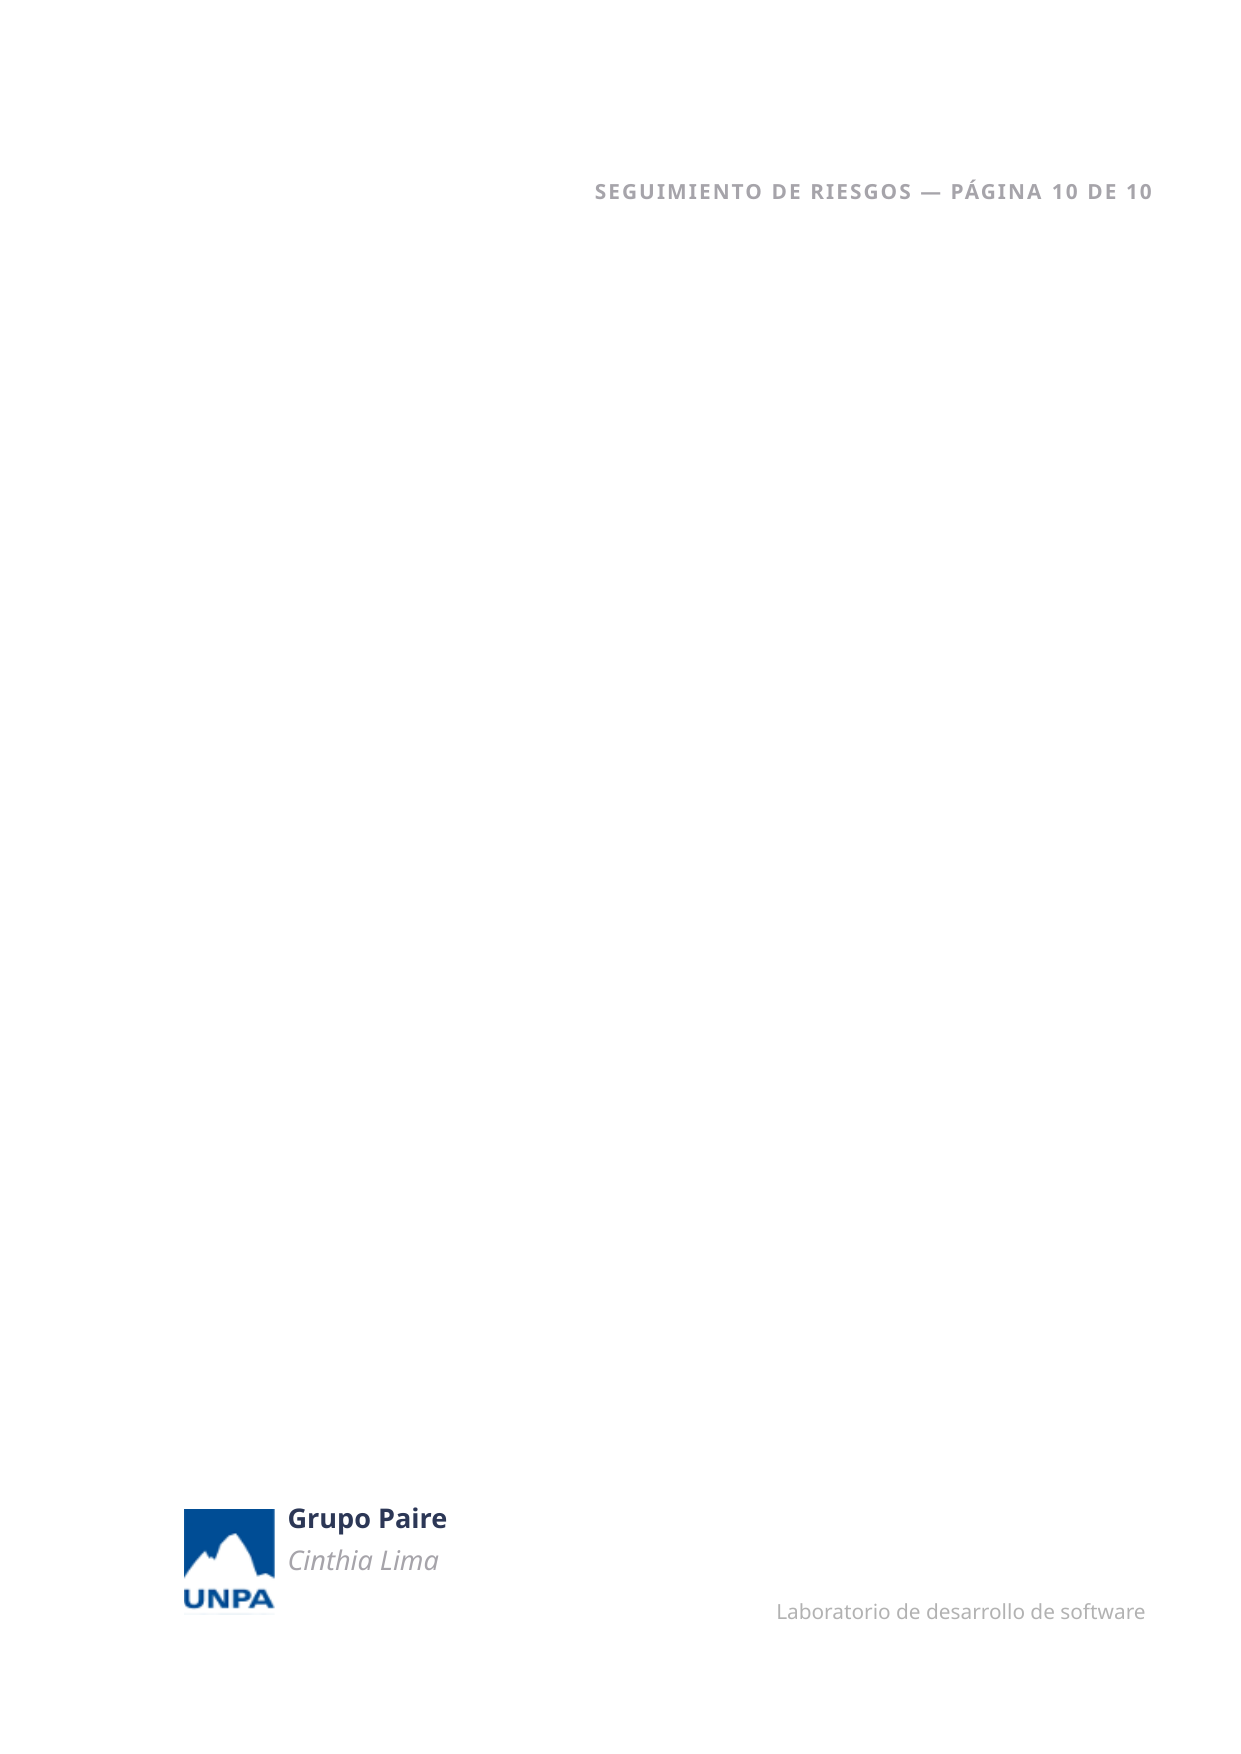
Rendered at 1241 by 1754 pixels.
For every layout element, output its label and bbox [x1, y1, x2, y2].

picture [184, 1509, 275, 1615]
